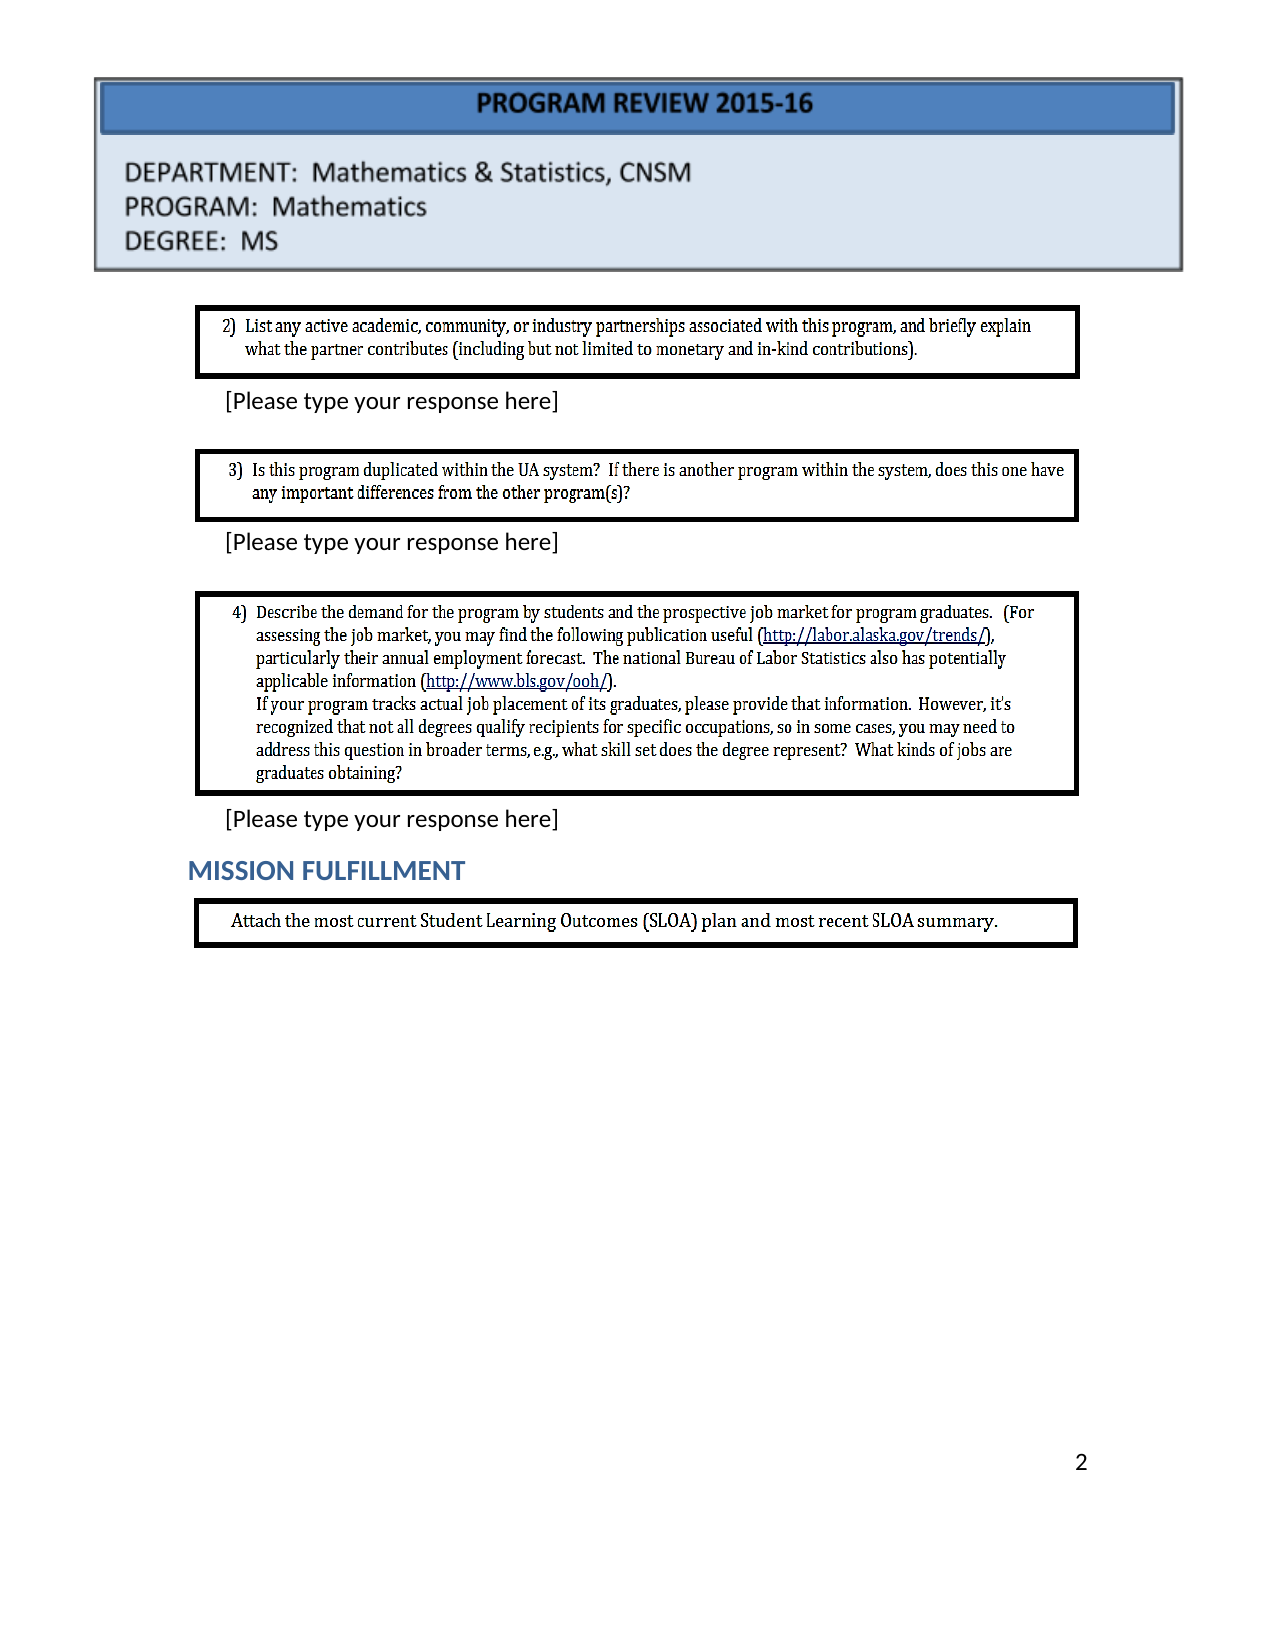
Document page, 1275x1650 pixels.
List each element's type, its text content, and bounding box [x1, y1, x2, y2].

picture [187, 887, 1088, 962]
text [Please type your response here] [225, 809, 1087, 833]
text [Please type your response here] [225, 391, 1087, 415]
subtitle MISSION FULFILLMENT [187, 858, 1087, 887]
picture [187, 582, 1088, 809]
picture [93, 77, 1184, 272]
picture [187, 440, 1088, 532]
text [Please type your response here] [225, 532, 1087, 557]
picture [187, 296, 1088, 391]
